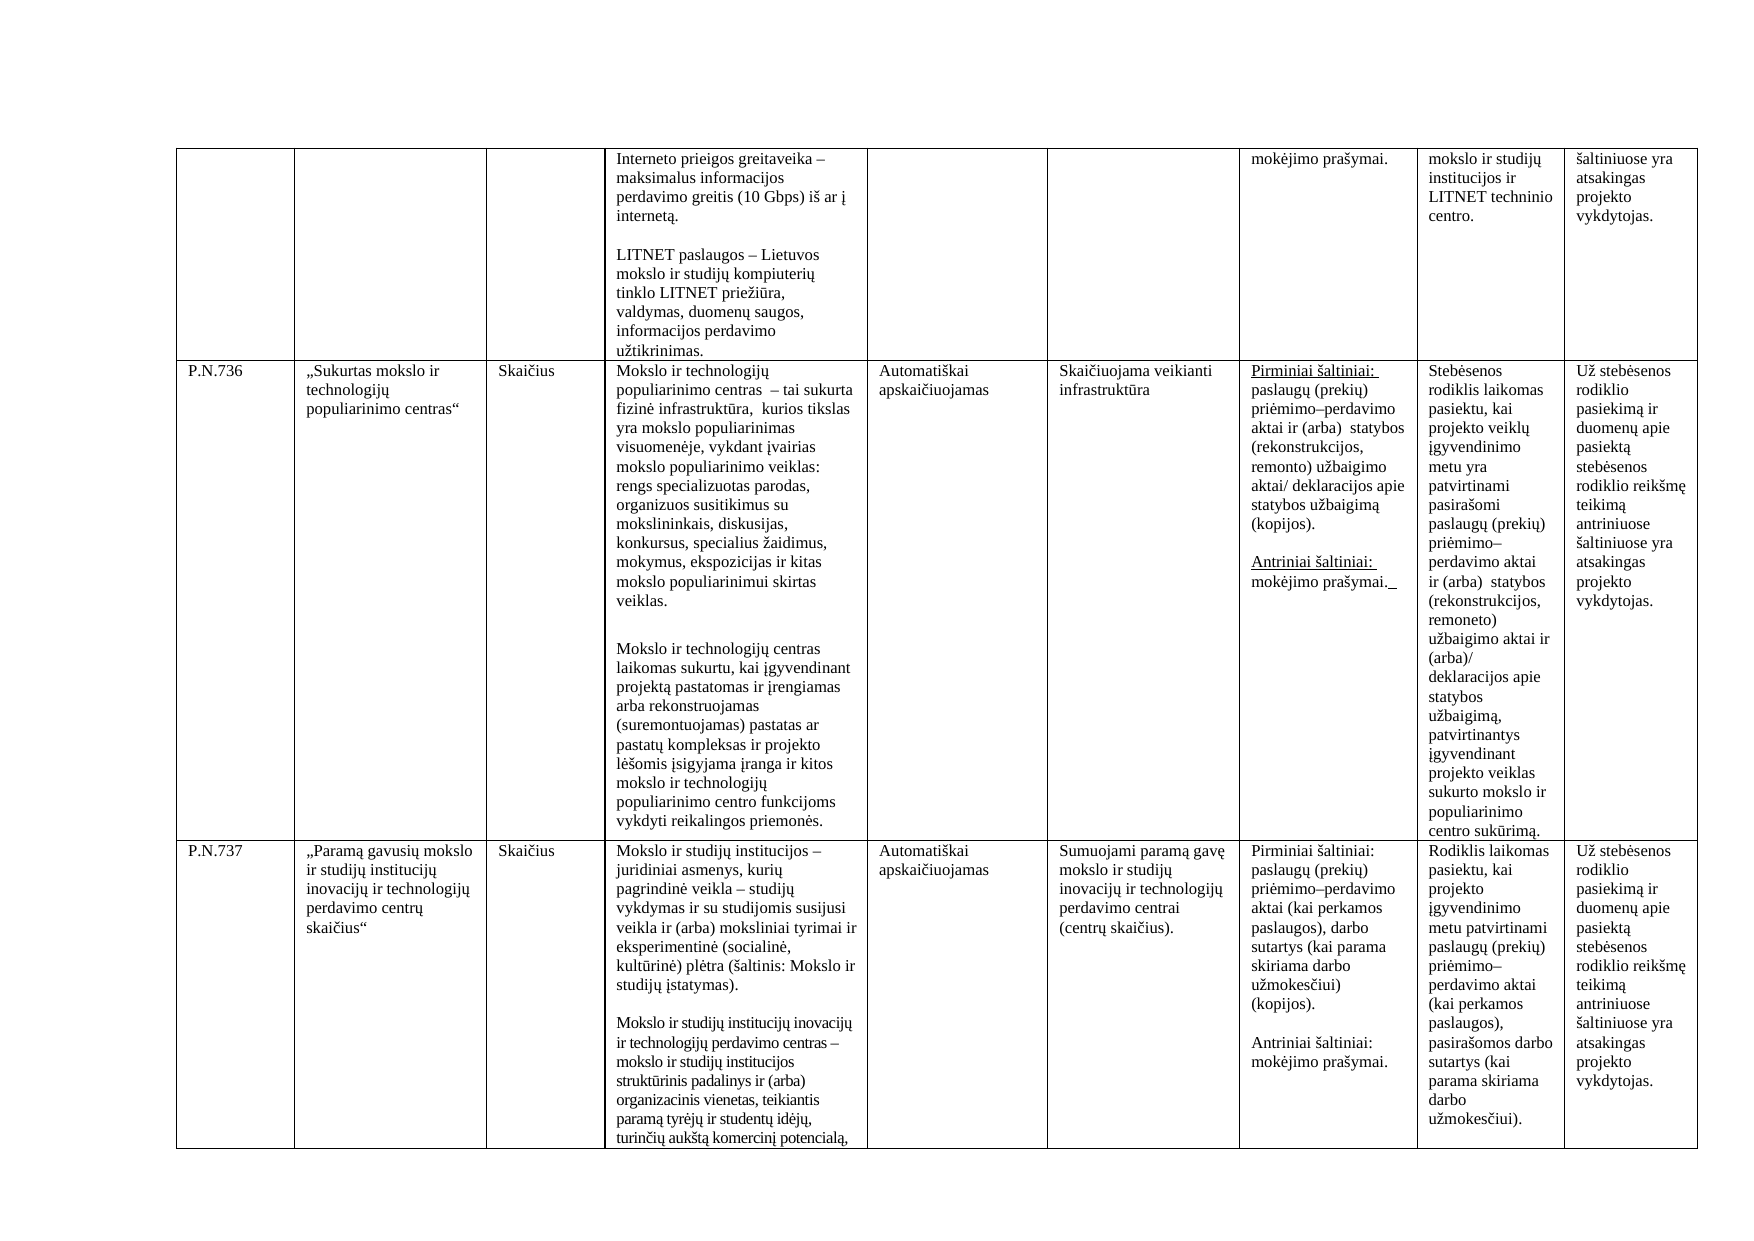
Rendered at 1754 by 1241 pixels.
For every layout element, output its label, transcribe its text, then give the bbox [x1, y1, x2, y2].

table_cell Skaičius [487, 841, 604, 1147]
table_cell [295, 149, 486, 359]
table_cell Interneto prieigos greitaveika – maksimalus informacijos perdavimo greitis (10 Gbps) iš ar į internetą. LITNET paslaugos – Lietuvos mokslo ir studijų kompiuterių tinklo LITNET priežiūra, valdymas, duomenų saugos, informacijos perdavimo užtikrinimas. [606, 149, 867, 359]
table_cell Automatiškai apskaičiuojamas [868, 361, 1047, 840]
table_cell Automatiškai apskaičiuojamas [868, 841, 1047, 1147]
table_cell Stebėsenos rodiklis laikomas pasiektu, kai projekto veiklų įgyvendinimo metu yra patvirtinami pasirašomi paslaugų (prekių) priėmimo–perdavimo aktai ir (arba) statybos (rekonstrukcijos, remoneto) užbaigimo aktai ir (arba)/ deklaracijos apie statybos užbaigimą, patvirtinantys įgyvendinant projekto veiklas sukurto mokslo ir populiarinimo centro sukūrimą. [1418, 361, 1564, 840]
table_cell P.N.736 [177, 361, 294, 840]
table_cell Sumuojami paramą gavę mokslo ir studijų inovacijų ir technologijų perdavimo centrai (centrų skaičius). [1048, 841, 1239, 1147]
table_cell [487, 149, 604, 359]
table_cell šaltiniuose yra atsakingas projekto vykdytojas. [1565, 149, 1697, 359]
table_cell Skaičiuojama veikianti infrastruktūra [1048, 361, 1239, 840]
table_cell mokslo ir studijų institucijos ir LITNET techninio centro. [1418, 149, 1564, 359]
table_cell „Paramą gavusių mokslo ir studijų institucijų inovacijų ir technologijų perdavimo centrų skaičius“ [295, 841, 486, 1147]
table_cell Rodiklis laikomas pasiektu, kai projekto įgyvendinimo metu patvirtinami paslaugų (prekių) priėmimo–perdavimo aktai (kai perkamos paslaugos), pasirašomos darbo sutartys (kai parama skiriama darbo užmokesčiui). [1418, 841, 1564, 1147]
table_cell Skaičius [487, 361, 604, 840]
table_cell [1048, 149, 1239, 359]
table_cell [868, 149, 1047, 359]
table_cell [177, 149, 294, 359]
table_cell P.N.737 [177, 841, 294, 1147]
table_cell Mokslo ir technologijų populiarinimo centras – tai sukurta fizinė infrastruktūra, kurios tikslas yra mokslo populiarinimas visuomenėje, vykdant įvairias mokslo populiarinimo veiklas: rengs specializuotas parodas, organizuos susitikimus su mokslininkais, diskusijas, konkursus, specialius žaidimus, mokymus, ekspozicijas ir kitas mokslo populiarinimui skirtas veiklas. Mokslo ir technologijų centras laikomas sukurtu, kai įgyvendinant projektą pastatomas ir įrengiamas arba rekonstruojamas (suremontuojamas) pastatas ar pastatų kompleksas ir projekto lėšomis įsigyjama įranga ir kitos mokslo ir technologijų populiarinimo centro funkcijoms vykdyti reikalingos priemonės. [606, 361, 867, 840]
table_cell Pirminiai šaltiniai: paslaugų (prekių) priėmimo–perdavimo aktai ir (arba) statybos (rekonstrukcijos, remonto) užbaigimo aktai/ deklaracijos apie statybos užbaigimą (kopijos). Antriniai šaltiniai: mokėjimo prašymai. [1240, 361, 1417, 840]
table_cell „Sukurtas mokslo ir technologijų populiarinimo centras“ [295, 361, 486, 840]
table_cell mokėjimo prašymai. [1240, 149, 1417, 359]
table_cell Už stebėsenos rodiklio pasiekimą ir duomenų apie pasiektą stebėsenos rodiklio reikšmę teikimą antriniuose šaltiniuose yra atsakingas projekto vykdytojas. [1565, 361, 1697, 840]
table_cell Už stebėsenos rodiklio pasiekimą ir duomenų apie pasiektą stebėsenos rodiklio reikšmę teikimą antriniuose šaltiniuose yra atsakingas projekto vykdytojas. [1565, 841, 1697, 1147]
table_cell Pirminiai šaltiniai: paslaugų (prekių) priėmimo–perdavimo aktai (kai perkamos paslaugos), darbo sutartys (kai parama skiriama darbo užmokesčiui) (kopijos). Antriniai šaltiniai: mokėjimo prašymai. [1240, 841, 1417, 1147]
table_cell Mokslo ir studijų institucijos – juridiniai asmenys, kurių pagrindinė veikla – studijų vykdymas ir su studijomis susijusi veikla ir (arba) moksliniai tyrimai ir eksperimentinė (socialinė, kultūrinė) plėtra (šaltinis: Mokslo ir studijų įstatymas). Mokslo ir studijų institucijų inovacijų ir technologijų perdavimo centras – mokslo ir studijų institucijos struktūrinis padalinys ir (arba) organizacinis vienetas, teikiantis paramą tyrėjų ir studentų idėjų, turinčių aukštą komercinį potencialą, [606, 841, 867, 1147]
